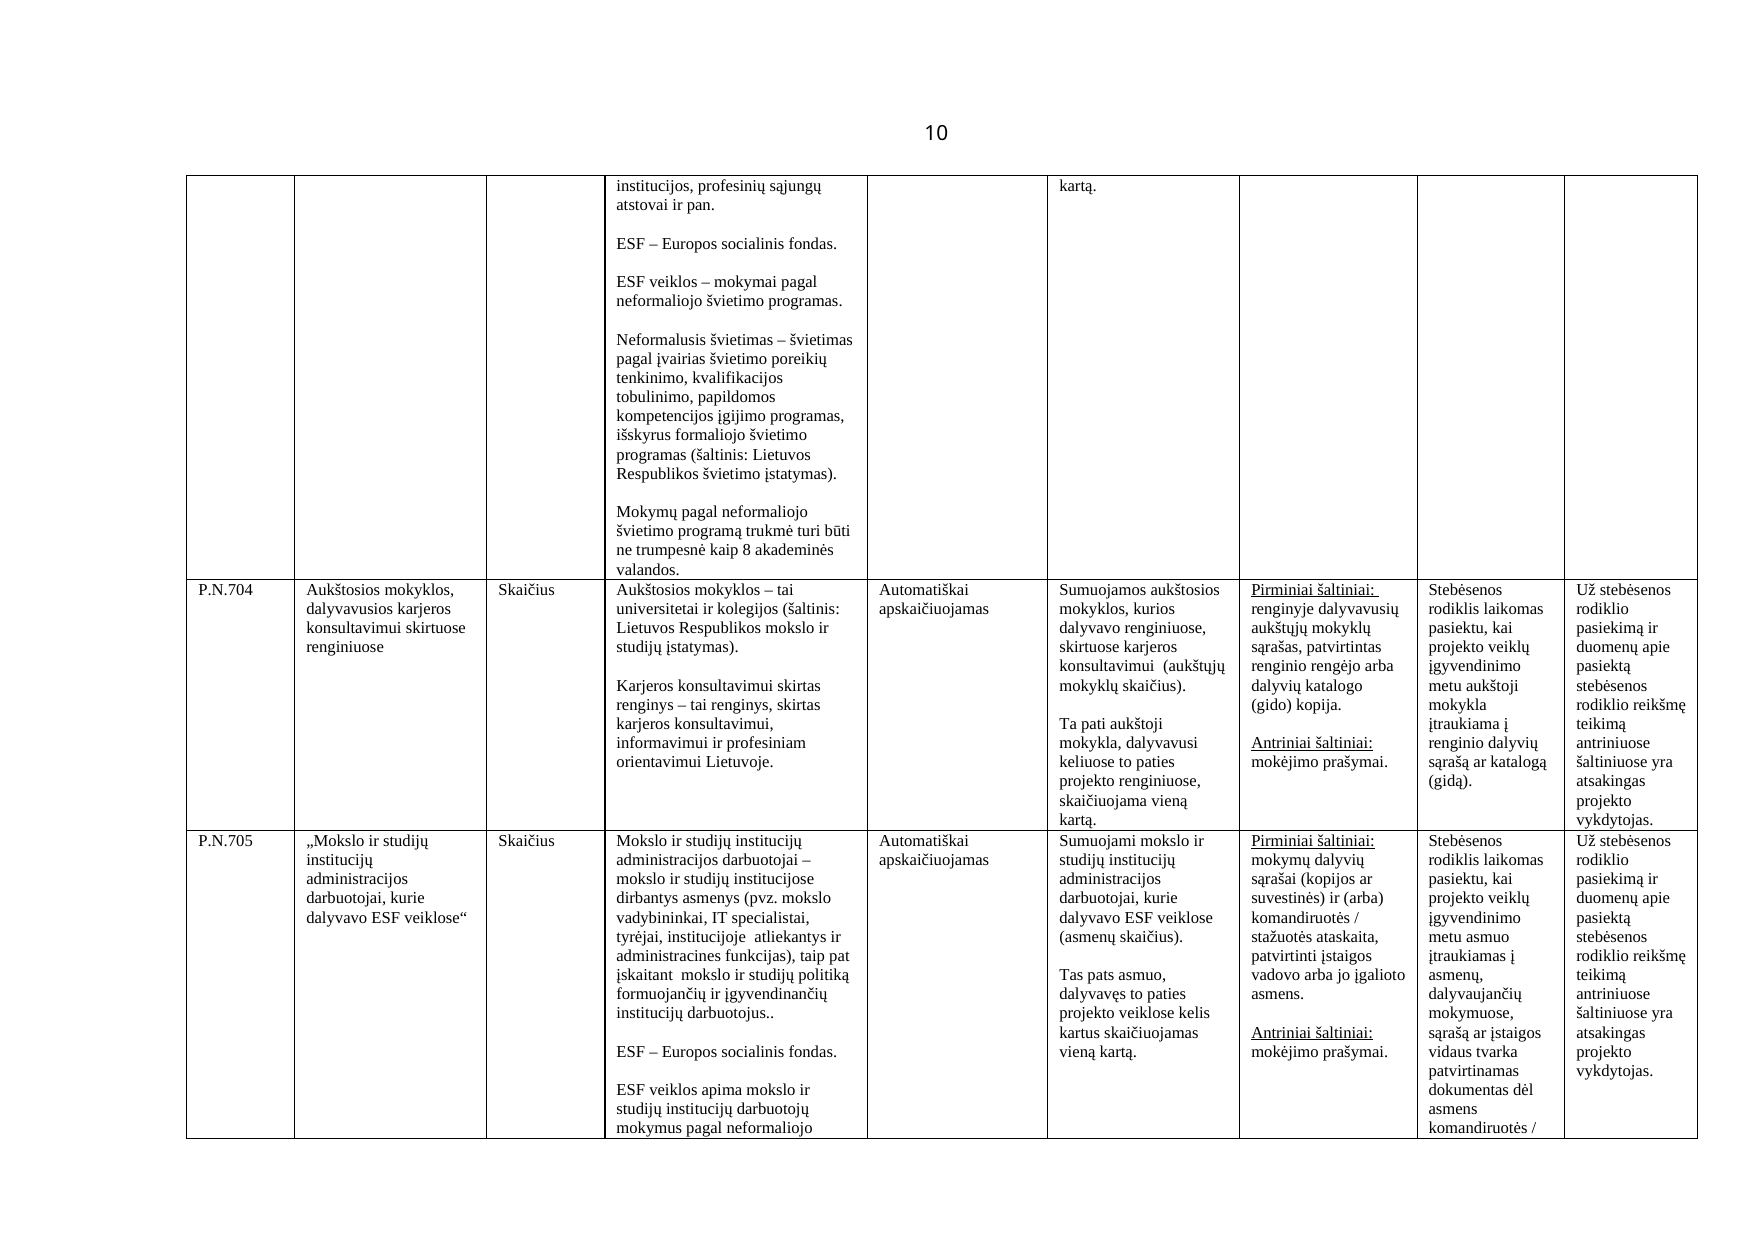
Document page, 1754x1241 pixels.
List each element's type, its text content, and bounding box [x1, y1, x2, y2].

table_cell Skaičius [487, 580, 604, 830]
table_cell kartą. [1048, 176, 1239, 578]
table_cell Už stebėsenos rodiklio pasiekimą ir duomenų apie pasiektą stebėsenos rodiklio reikšmę teikimą antriniuose šaltiniuose yra atsakingas projekto vykdytojas. [1565, 580, 1697, 830]
table_cell [295, 176, 486, 578]
table_cell Pirminiai šaltiniai: mokymų dalyvių sąrašai (kopijos ar suvestinės) ir (arba) komandiruotės / stažuotės ataskaita, patvirtinti įstaigos vadovo arba jo įgalioto asmens. Antriniai šaltiniai: mokėjimo prašymai. [1240, 831, 1417, 1137]
table_cell Sumuojamos aukštosios mokyklos, kurios dalyvavo renginiuose, skirtuose karjeros konsultavimui (aukštųjų mokyklų skaičius). Ta pati aukštoji mokykla, dalyvavusi keliuose to paties projekto renginiuose, skaičiuojama vieną kartą. [1048, 580, 1239, 830]
table_cell [487, 176, 604, 578]
table_cell Pirminiai šaltiniai: renginyje dalyvavusių aukštųjų mokyklų sąrašas, patvirtintas renginio rengėjo arba dalyvių katalogo (gido) kopija. Antriniai šaltiniai: mokėjimo prašymai. [1240, 580, 1417, 830]
table_cell [868, 176, 1047, 578]
table_cell P.N.704 [187, 580, 294, 830]
table_cell Skaičius [487, 831, 604, 1137]
table_cell Automatiškai apskaičiuojamas [868, 831, 1047, 1137]
table_cell Automatiškai apskaičiuojamas [868, 580, 1047, 830]
table_cell Už stebėsenos rodiklio pasiekimą ir duomenų apie pasiektą stebėsenos rodiklio reikšmę teikimą antriniuose šaltiniuose yra atsakingas projekto vykdytojas. [1565, 831, 1697, 1137]
table_cell Sumuojami mokslo ir studijų institucijų administracijos darbuotojai, kurie dalyvavo ESF veiklose (asmenų skaičius). Tas pats asmuo, dalyvavęs to paties projekto veiklose kelis kartus skaičiuojamas vieną kartą. [1048, 831, 1239, 1137]
table_cell [1565, 176, 1697, 578]
table_cell Aukštosios mokyklos – tai universitetai ir kolegijos (šaltinis: Lietuvos Respublikos mokslo ir studijų įstatymas). Karjeros konsultavimui skirtas renginys – tai renginys, skirtas karjeros konsultavimui, informavimui ir profesiniam orientavimui Lietuvoje. [606, 580, 867, 830]
table_cell [1418, 176, 1564, 578]
table_cell Mokslo ir studijų institucijų administracijos darbuotojai – mokslo ir studijų institucijose dirbantys asmenys (pvz. mokslo vadybininkai, IT specialistai, tyrėjai, institucijoje atliekantys ir administracines funkcijas), taip pat įskaitant mokslo ir studijų politiką formuojančių ir įgyvendinančių institucijų darbuotojus.. ESF – Europos socialinis fondas. ESF veiklos apima mokslo ir studijų institucijų darbuotojų mokymus pagal neformaliojo [606, 831, 867, 1137]
table_cell Stebėsenos rodiklis laikomas pasiektu, kai projekto veiklų įgyvendinimo metu aukštoji mokykla įtraukiama į renginio dalyvių sąrašą ar katalogą (gidą). [1418, 580, 1564, 830]
table_cell Stebėsenos rodiklis laikomas pasiektu, kai projekto veiklų įgyvendinimo metu asmuo įtraukiamas į asmenų, dalyvaujančių mokymuose, sąrašą ar įstaigos vidaus tvarka patvirtinamas dokumentas dėl asmens komandiruotės / [1418, 831, 1564, 1137]
table_cell P.N.705 [187, 831, 294, 1137]
table_cell institucijos, profesinių sąjungų atstovai ir pan. ESF – Europos socialinis fondas. ESF veiklos – mokymai pagal neformaliojo švietimo programas. Neformalusis švietimas – švietimas pagal įvairias švietimo poreikių tenkinimo, kvalifikacijos tobulinimo, papildomos kompetencijos įgijimo programas, išskyrus formaliojo švietimo programas (šaltinis: Lietuvos Respublikos švietimo įstatymas). Mokymų pagal neformaliojo švietimo programą trukmė turi būti ne trumpesnė kaip 8 akademinės valandos. [606, 176, 867, 578]
table_cell [187, 176, 294, 578]
table_cell „Mokslo ir studijų institucijų administracijos darbuotojai, kurie dalyvavo ESF veiklose“ [295, 831, 486, 1137]
table_cell [1240, 176, 1417, 578]
table_cell Aukštosios mokyklos, dalyvavusios karjeros konsultavimui skirtuose renginiuose [295, 580, 486, 830]
